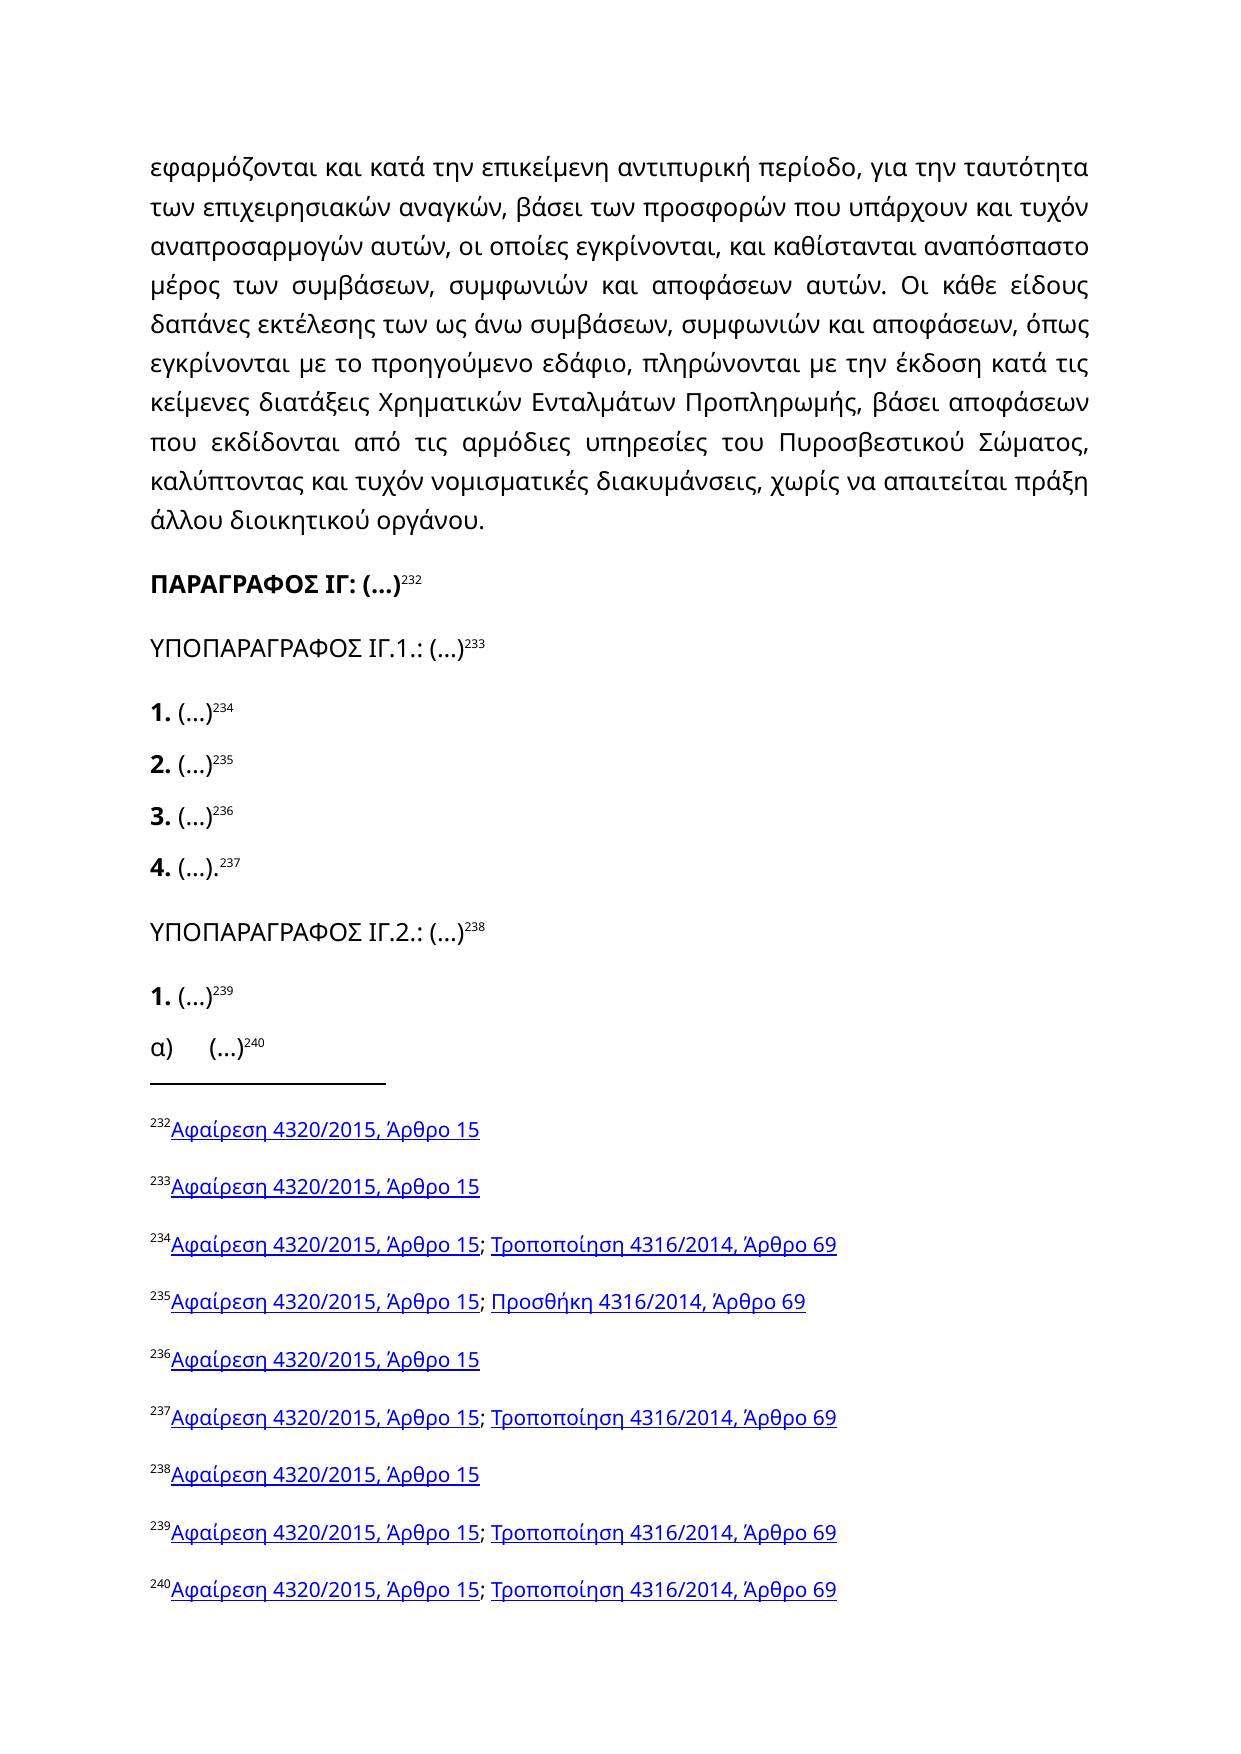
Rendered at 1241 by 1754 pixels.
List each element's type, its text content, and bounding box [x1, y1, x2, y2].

text ΠΑΡΑΓΡΑΦΟΣ ΙΓ: (…) [150, 567, 1090, 601]
text Αφαίρεση 4320/2015, Άρθρο 15 [150, 1460, 1090, 1489]
text 1. (…) [150, 695, 1090, 729]
text Αφαίρεση 4320/2015, Άρθρο 15; Τροποποίηση 4316/2014, Άρθρο 69 [150, 1230, 1090, 1258]
list α) (…) [150, 1030, 1090, 1064]
text 4. (…). [150, 850, 1090, 884]
text Αφαίρεση 4320/2015, Άρθρο 15 [150, 1345, 1090, 1373]
text ΥΠΟΠΑΡΑΓΡΑΦΟΣ ΙΓ.2.: (…) [150, 914, 1090, 948]
text Αφαίρεση 4320/2015, Άρθρο 15; Τροποποίηση 4316/2014, Άρθρο 69 [150, 1403, 1090, 1431]
text Αφαίρεση 4320/2015, Άρθρο 15; Προσθήκη 4316/2014, Άρθρο 69 [150, 1287, 1090, 1316]
text 1. (…) [150, 978, 1090, 1012]
text 2. (…) [150, 747, 1090, 781]
text Αφαίρεση 4320/2015, Άρθρο 15 [150, 1172, 1090, 1201]
text Αφαίρεση 4320/2015, Άρθρο 15; Τροποποίηση 4316/2014, Άρθρο 69 [150, 1576, 1090, 1604]
text εφαρμόζονται και κατά την επικείμενη αντιπυρική περίοδο, για την ταυτότητα των επιχειρησιακών αναγκών, βάσει των προσφορών που υπάρχουν και τυχόν αναπροσαρμογών αυτών, οι οποίες εγκρίνονται, και καθίστανται αναπόσπαστο μέρος των συμβάσεων, συμφωνιών και αποφάσεων αυτών. Οι κάθε είδους δαπάνες εκτέλεσης των ως άνω συμβάσεων, συμφωνιών και αποφάσεων, όπως εγκρίνονται με το προηγούμενο εδάφιο, πληρώνονται με την έκδοση κατά τις κείμενες διατάξεις Χρηματικών Ενταλμάτων Προπληρωμής, βάσει αποφάσεων που εκδίδονται από τις αρμόδιες υπηρεσίες του Πυροσβεστικού Σώματος, καλύπτοντας και τυχόν νομισματικές διακυμάνσεις, χωρίς να απαιτείται πράξη άλλου διοικητικού οργάνου. [150, 150, 1090, 537]
text Αφαίρεση 4320/2015, Άρθρο 15; Τροποποίηση 4316/2014, Άρθρο 69 [150, 1518, 1090, 1546]
text Αφαίρεση 4320/2015, Άρθρο 15 [150, 1115, 1090, 1143]
text ΥΠΟΠΑΡΑΓΡΑΦΟΣ ΙΓ.1.: (…) [150, 631, 1090, 665]
text 3. (…) [150, 798, 1090, 832]
